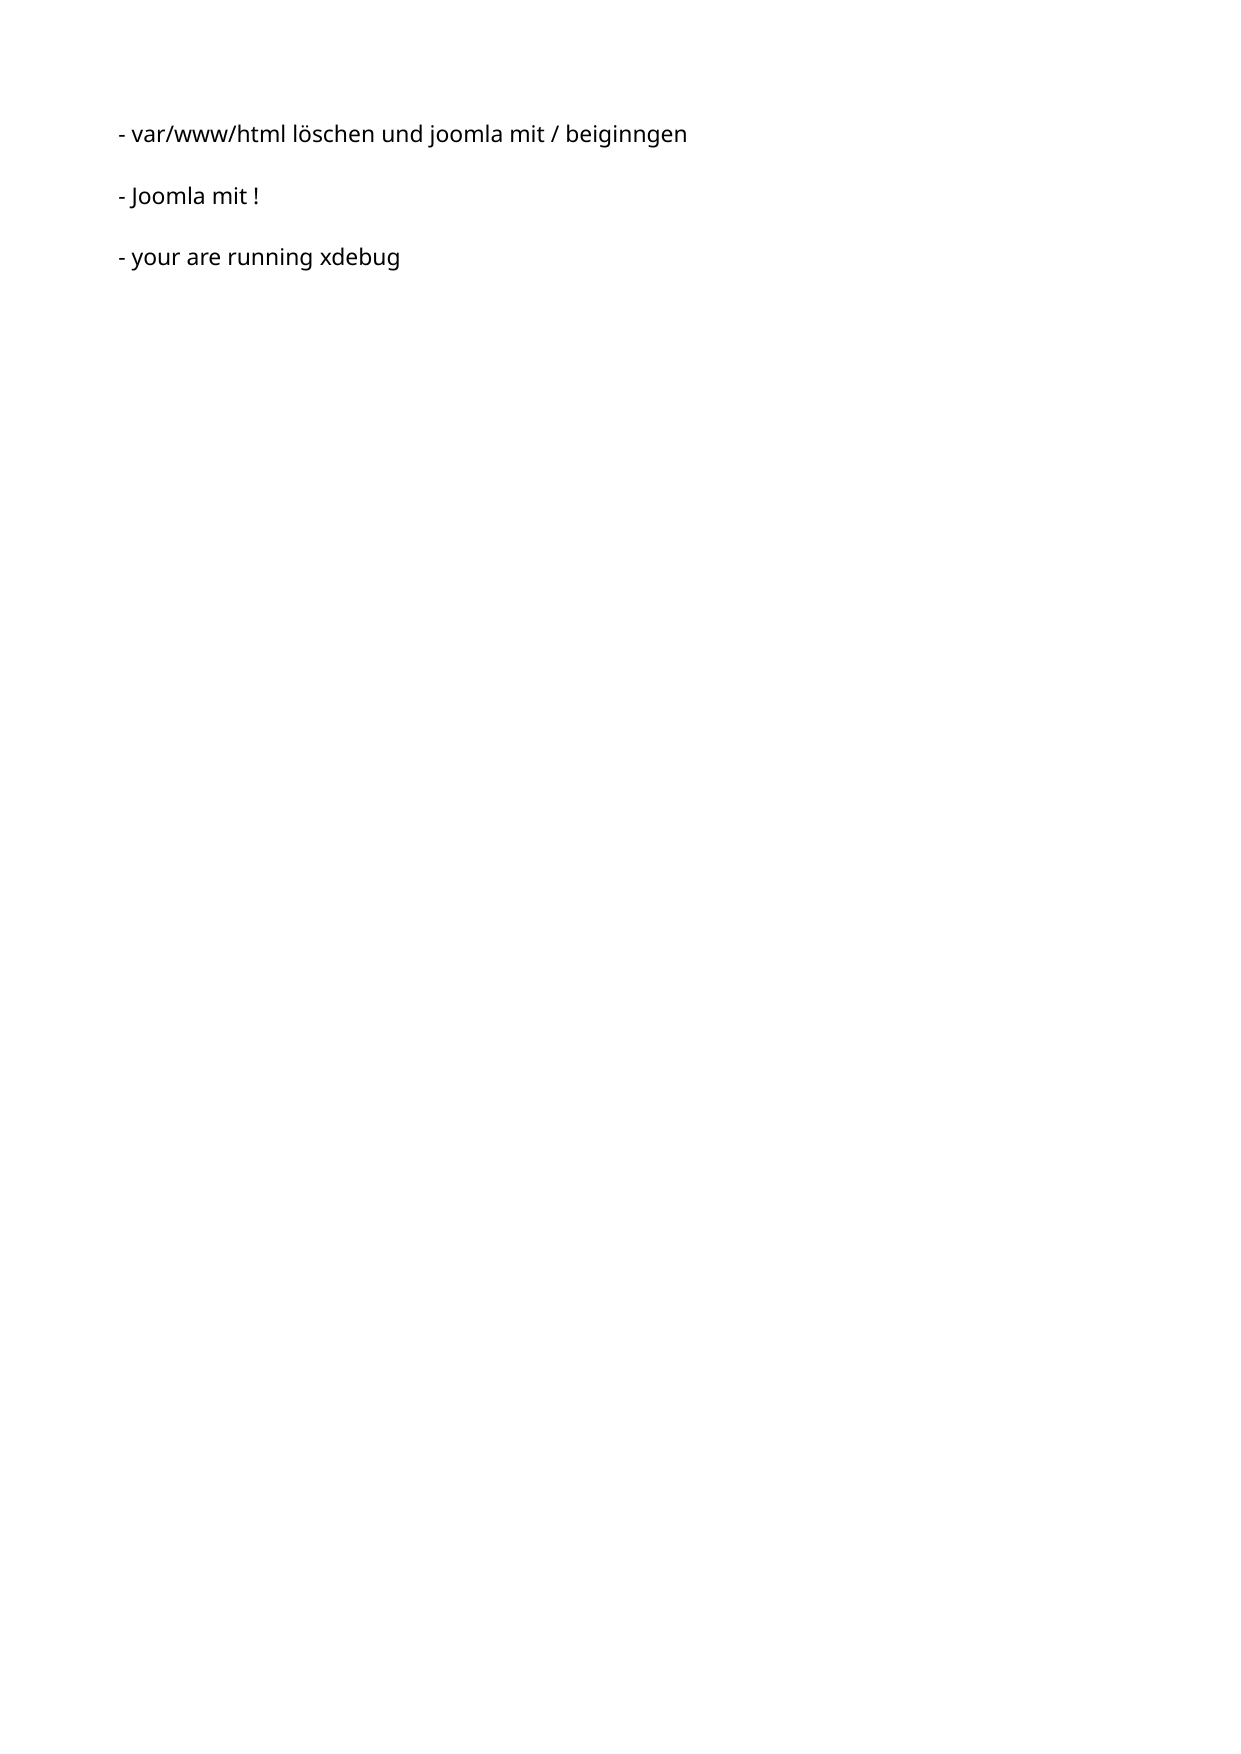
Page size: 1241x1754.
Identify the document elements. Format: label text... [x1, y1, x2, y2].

text - Joomla mit ! [118, 179, 1122, 211]
text - var/www/html löschen und joomla mit / beiginngen [118, 118, 1122, 149]
text - your are running xdebug [118, 241, 1122, 272]
